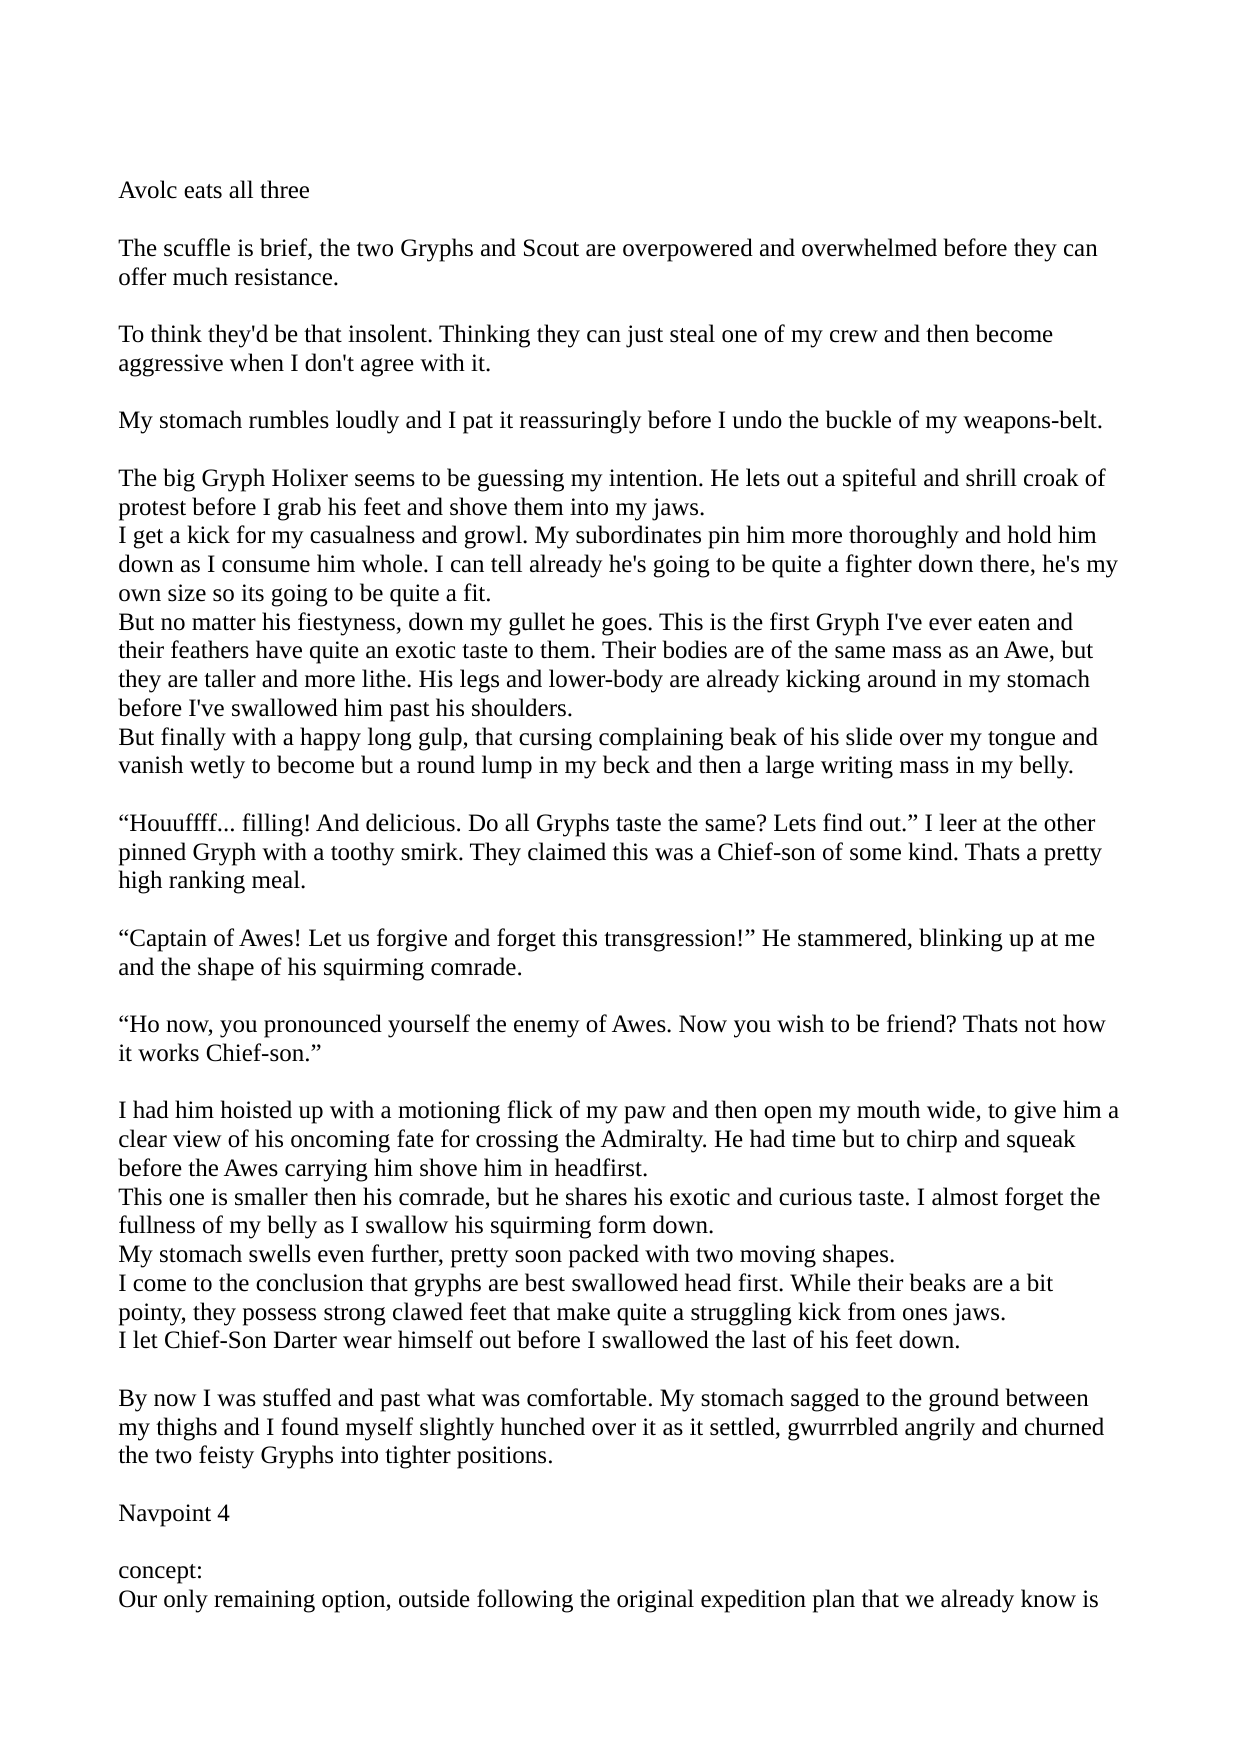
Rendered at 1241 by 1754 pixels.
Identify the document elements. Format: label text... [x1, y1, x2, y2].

text I get a kick for my casualness and growl. My subordinates pin him more thoroughly and hold him down as I consume him whole. I can tell already he's going to be quite a fighter down there, he's my own size so its going to be quite a fit. [118, 521, 1122, 607]
text Avolc eats all three [118, 176, 1122, 204]
text But finally with a happy long gulp, that cursing complaining beak of his slide over my tongue and vanish wetly to become but a round lump in my beck and then a large writing mass in my belly. [118, 722, 1122, 779]
text The scuffle is brief, the two Gryphs and Scout are overpowered and overwhelmed before they can offer much resistance. [118, 233, 1122, 291]
text “Captain of Awes! Let us forgive and forget this transgression!” He stammered, blinking up at me and the shape of his squirming comrade. [118, 923, 1122, 981]
text I come to the conclusion that gryphs are best swallowed head first. While their beaks are a bit pointy, they possess strong clawed feet that make quite a struggling kick from ones jaws. [118, 1268, 1122, 1326]
text I had him hoisted up with a motioning flick of my paw and then open my mouth wide, to give him a clear view of his oncoming fate for crossing the Admiralty. He had time but to chirp and squeak before the Awes carrying him shove him in headfirst. [118, 1096, 1122, 1182]
text To think they'd be that insolent. Thinking they can just steal one of my crew and then become aggressive when I don't agree with it. [118, 319, 1122, 377]
text Our only remaining option, outside following the original expedition plan that we already know is [118, 1584, 1122, 1613]
text But no matter his fiestyness, down my gullet he goes. This is the first Gryph I've ever eaten and their feathers have quite an exotic taste to them. Their bodies are of the same mass as an Awe, but they are taller and more lithe. His legs and lower-body are already kicking around in my stomach before I've swallowed him past his shoulders. [118, 607, 1122, 722]
text My stomach rumbles loudly and I pat it reassuringly before I undo the buckle of my weapons-belt. [118, 406, 1122, 434]
text concept: [118, 1556, 1122, 1584]
text By now I was stuffed and past what was comfortable. My stomach sagged to the ground between my thighs and I found myself slightly hunched over it as it settled, gwurrrbled angrily and churned the two feisty Gryphs into tighter positions. [118, 1383, 1122, 1469]
text This one is smaller then his comrade, but he shares his exotic and curious taste. I almost forget the fullness of my belly as I swallow his squirming form down. [118, 1182, 1122, 1239]
text The big Gryph Holixer seems to be guessing my intention. He lets out a spiteful and shrill croak of protest before I grab his feet and shove them into my jaws. [118, 463, 1122, 521]
text I let Chief-Son Darter wear himself out before I swallowed the last of his feet down. [118, 1326, 1122, 1354]
text My stomach swells even further, pretty soon packed with two moving shapes. [118, 1239, 1122, 1268]
text “Ho now, you pronounced yourself the enemy of Awes. Now you wish to be friend? Thats not how it works Chief-son.” [118, 1009, 1122, 1067]
text Navpoint 4 [118, 1498, 1122, 1527]
text “Houuffff... filling! And delicious. Do all Gryphs taste the same? Lets find out.” I leer at the other pinned Gryph with a toothy smirk. They claimed this was a Chief-son of some kind. Thats a pretty high ranking meal. [118, 808, 1122, 894]
